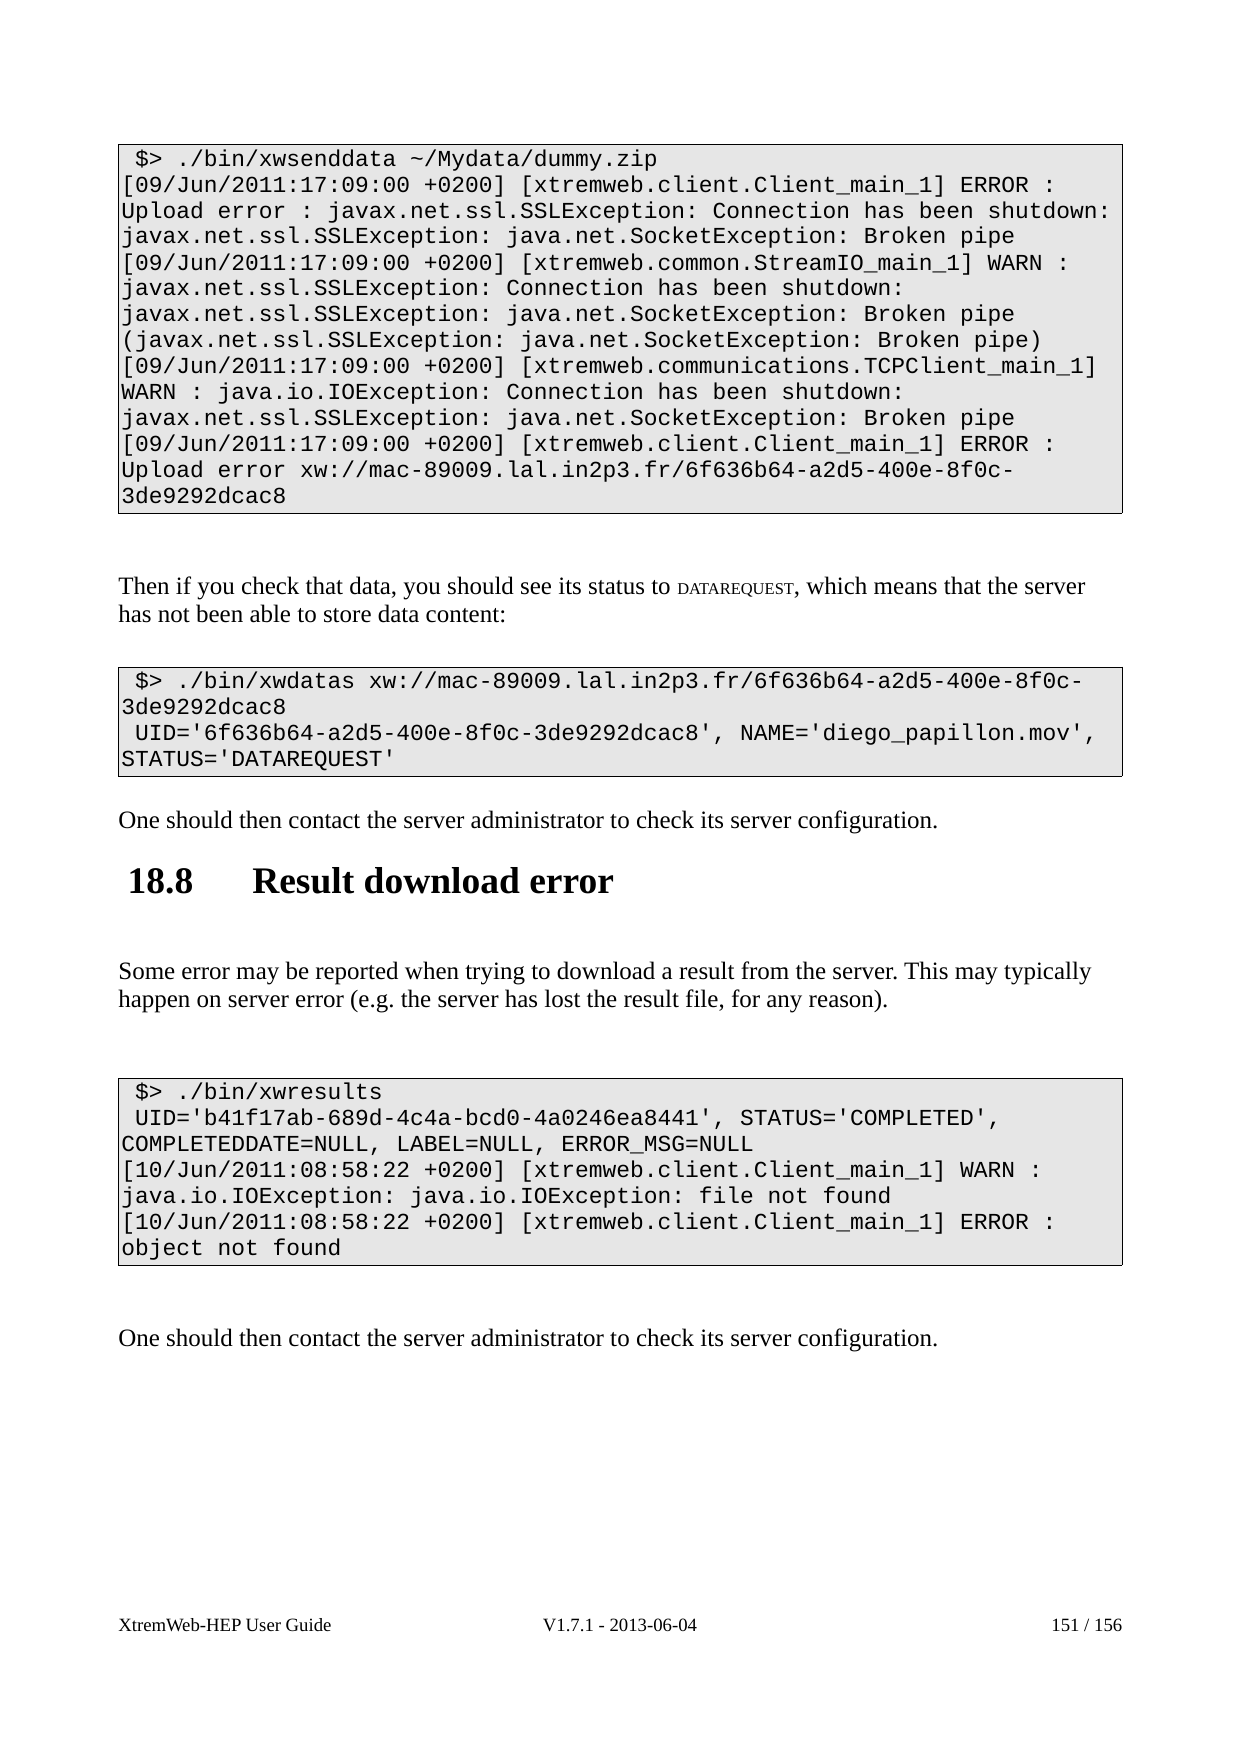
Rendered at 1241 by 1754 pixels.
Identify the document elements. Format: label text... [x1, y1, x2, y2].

text One should then contact the server administrator to check its server configuration. [118, 1323, 1122, 1352]
subtitle Result download error [118, 859, 1122, 902]
text [10/Jun/2011:08:58:22 +0200] [xtremweb.client.Client_main_1] ERROR : object not found [119, 1207, 1122, 1265]
text [09/Jun/2011:17:09:00 +0200] [xtremweb.client.Client_main_1] ERROR : Upload error xw://mac-89009.lal.in2p3.fr/6f636b64-a2d5-400e-8f0c-3de9292dcac8 [119, 429, 1122, 513]
text One should then contact the server administrator to check its server configuration. [118, 805, 1122, 834]
text $> ./bin/xwsenddata ~/Mydata/dummy.zip [119, 145, 1122, 170]
text UID='6f636b64-a2d5-400e-8f0c-3de9292dcac8', NAME='diego_papillon.mov', STATUS='DATAREQUEST' [119, 718, 1122, 776]
text [09/Jun/2011:17:09:00 +0200] [xtremweb.client.Client_main_1] ERROR : Upload error : javax.net.ssl.SSLException: Connection has been shutdown: javax.net.ssl.SSLException: java.net.SocketException: Broken pipe [119, 170, 1122, 248]
text $> ./bin/xwdatas xw://mac-89009.lal.in2p3.fr/6f636b64-a2d5-400e-8f0c-3de9292dcac8 [119, 668, 1122, 718]
text [09/Jun/2011:17:09:00 +0200] [xtremweb.common.StreamIO_main_1] WARN : javax.net.ssl.SSLException: Connection has been shutdown: javax.net.ssl.SSLException: java.net.SocketException: Broken pipe (javax.net.ssl.SSLException: java.net.SocketException: Broken pipe) [119, 248, 1122, 352]
text [09/Jun/2011:17:09:00 +0200] [xtremweb.communications.TCPClient_main_1] WARN : java.io.IOException: Connection has been shutdown: javax.net.ssl.SSLException: java.net.SocketException: Broken pipe [119, 352, 1122, 429]
text [10/Jun/2011:08:58:22 +0200] [xtremweb.client.Client_main_1] WARN : java.io.IOException: java.io.IOException: file not found [119, 1156, 1122, 1207]
text $> ./bin/xwresults [119, 1079, 1122, 1104]
text Some error may be reported when trying to download a result from the server. This may typically happen on server error (e.g. the server has lost the result file, for any reason). [118, 956, 1122, 1013]
text Then if you check that data, you should see its status to datarequest, which means that the server has not been able to store data content: [118, 571, 1122, 628]
text UID='b41f17ab-689d-4c4a-bcd0-4a0246ea8441', STATUS='COMPLETED', COMPLETEDDATE=NULL, LABEL=NULL, ERROR_MSG=NULL [119, 1104, 1122, 1156]
